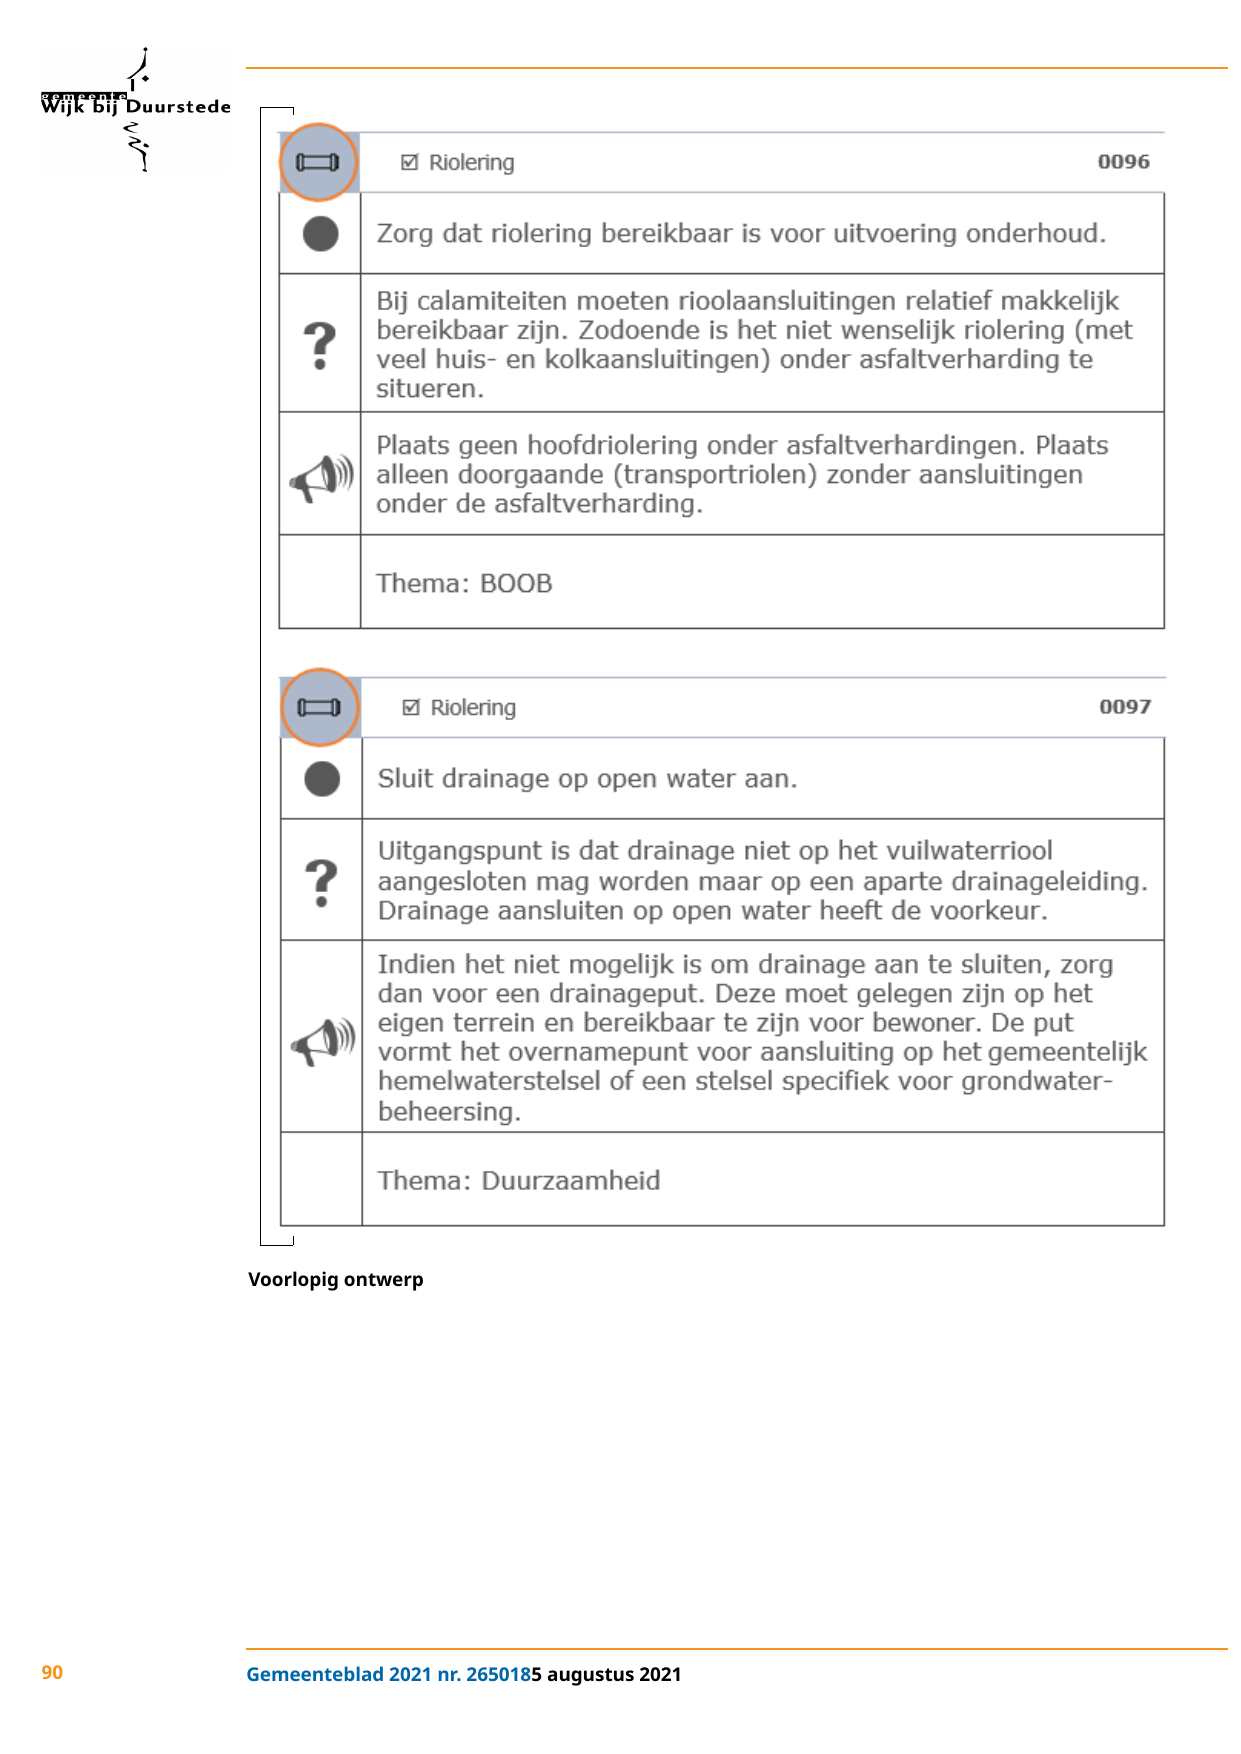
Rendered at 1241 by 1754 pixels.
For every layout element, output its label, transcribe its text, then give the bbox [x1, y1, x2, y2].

text Voorlopig ontwerp [248, 1266, 1152, 1292]
picture [41, 47, 231, 172]
picture [268, 115, 1173, 1236]
